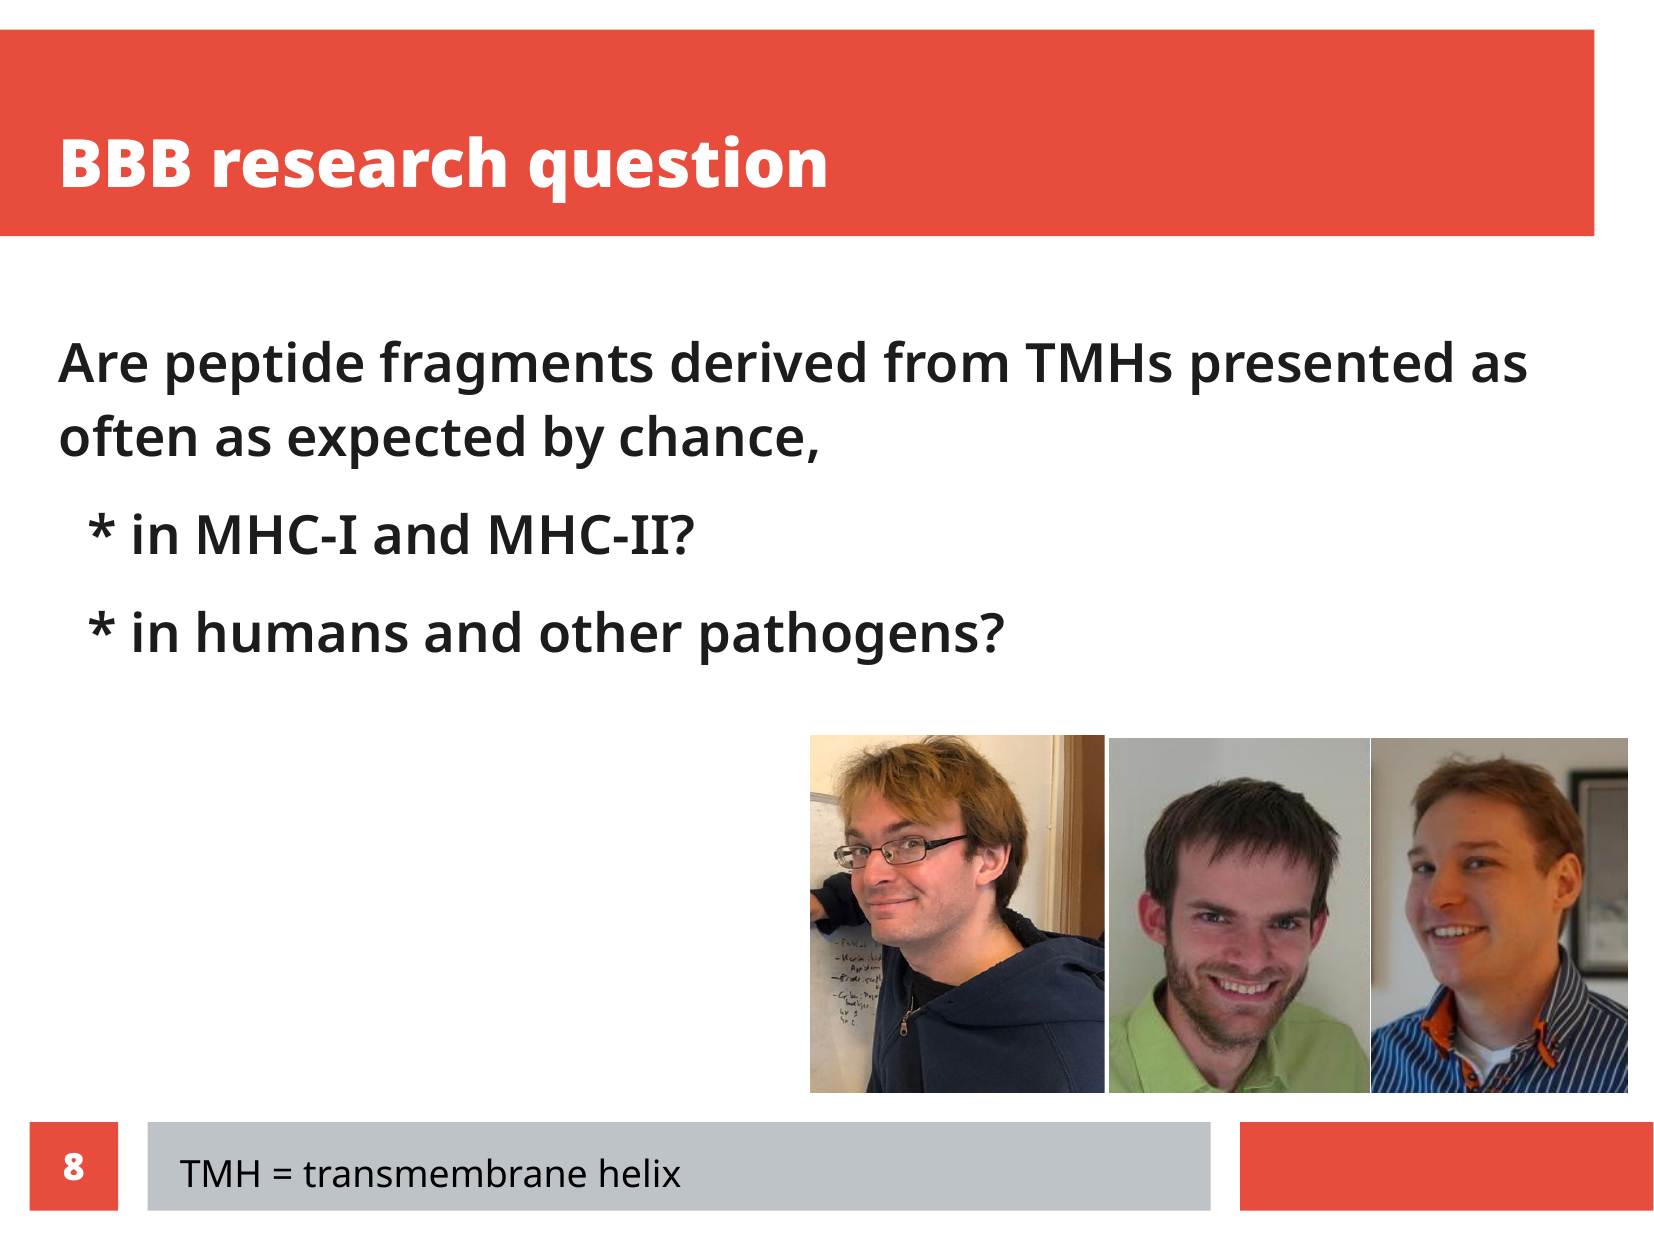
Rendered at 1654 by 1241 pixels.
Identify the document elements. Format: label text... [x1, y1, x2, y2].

title BBB research question [59, 59, 1595, 207]
picture [1109, 738, 1370, 1093]
picture [810, 735, 1105, 1093]
text_box TMH = transmembrane helix [165, 1140, 738, 1199]
picture [1371, 738, 1628, 1093]
list Are peptide fragments derived from TMHs presented as often as expected by chance, * in MHC-I and MHC-II? * in humans and other pathogens? [59, 324, 1565, 1093]
